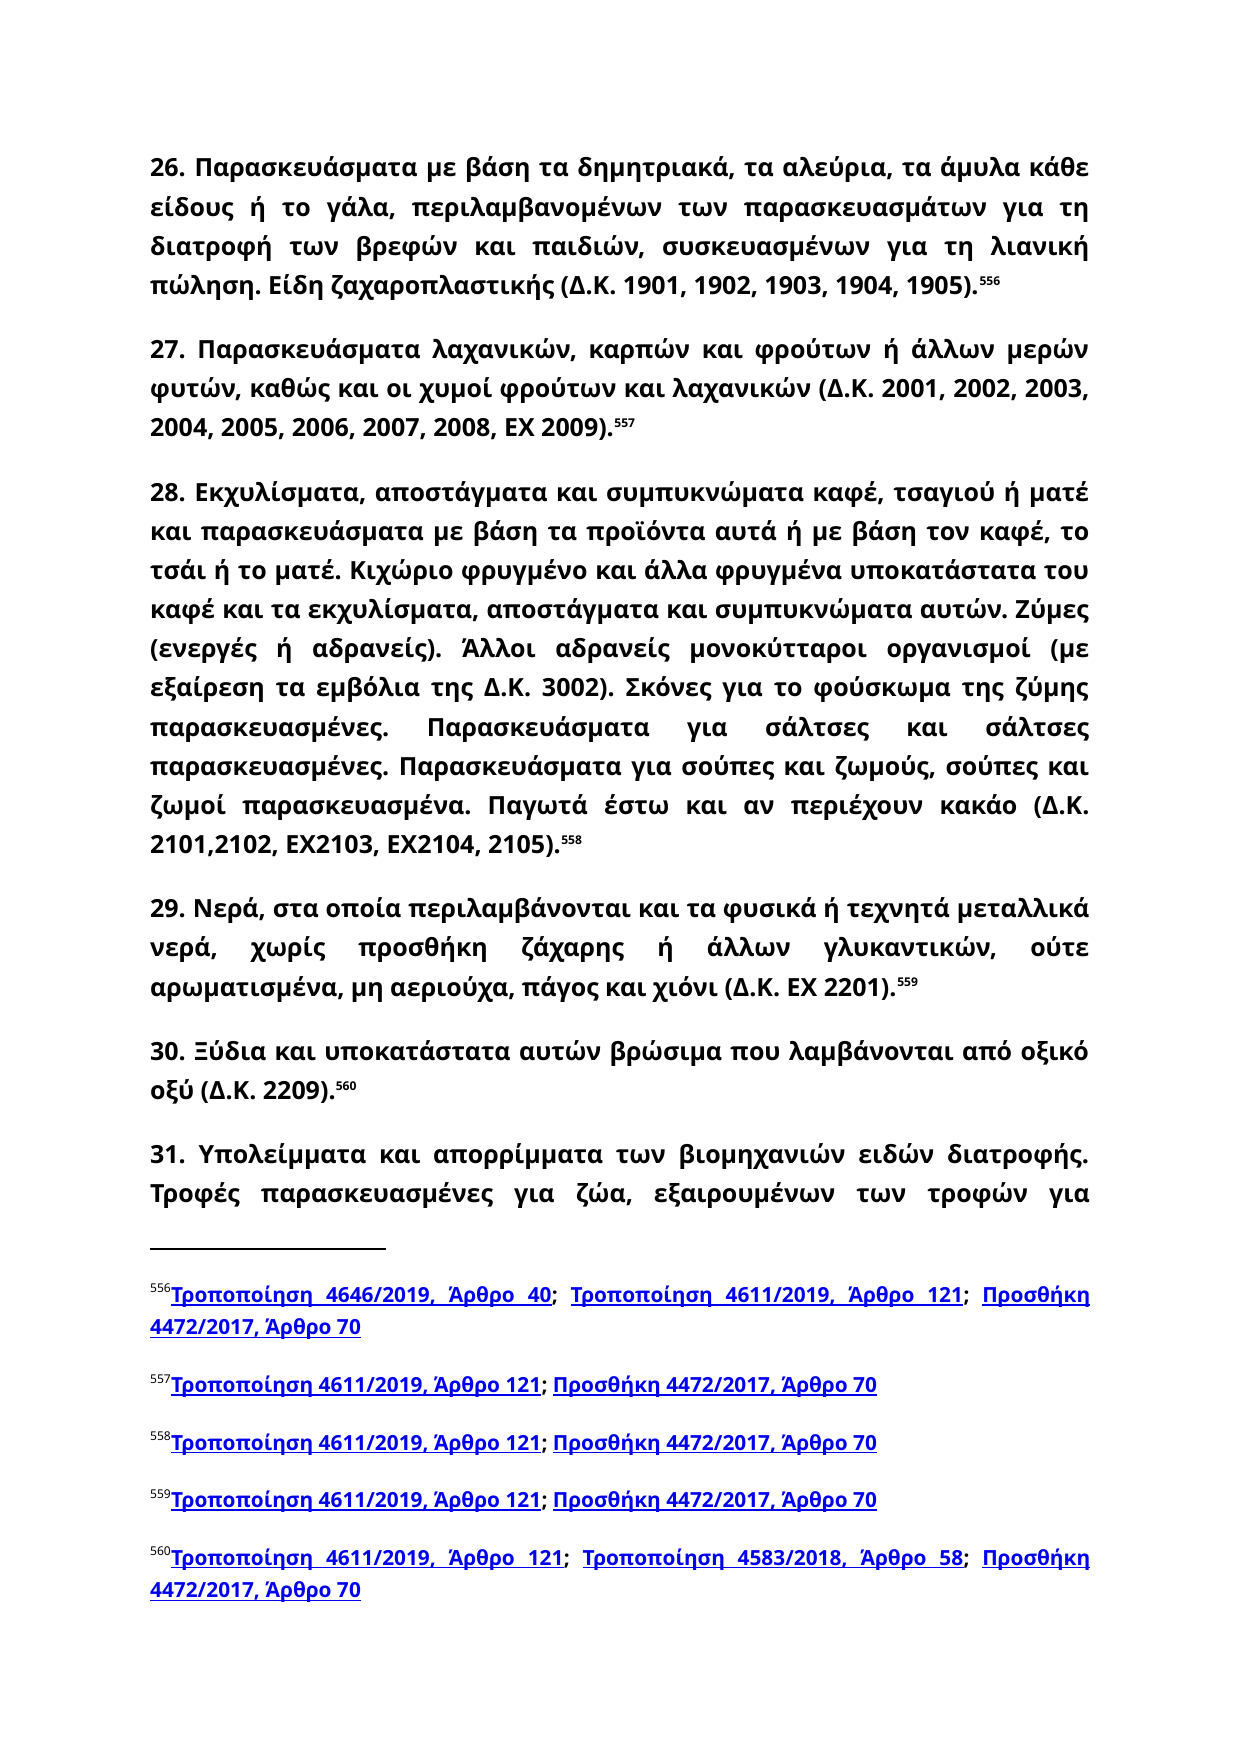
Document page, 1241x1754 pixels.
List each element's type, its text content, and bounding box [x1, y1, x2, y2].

text Τροποποίηση 4646/2019, Άρθρο 40; Τροποποίηση 4611/2019, Άρθρο 121; Προσθήκη 4472/2017, Άρθρο 70 [150, 1280, 1090, 1341]
text Τροποποίηση 4611/2019, Άρθρο 121; Προσθήκη 4472/2017, Άρθρο 70 [150, 1370, 1090, 1398]
text Τροποποίηση 4611/2019, Άρθρο 121; Προσθήκη 4472/2017, Άρθρο 70 [150, 1428, 1090, 1456]
text 27. Παρασκευάσματα λαχανικών, καρπών και φρούτων ή άλλων μερών φυτών, καθώς και οι χυμοί φρούτων και λαχανικών (Δ.Κ. 2001, 2002, 2003, 2004, 2005, 2006, 2007, 2008, ΕΧ 2009). [150, 332, 1090, 444]
text Τροποποίηση 4611/2019, Άρθρο 121; Προσθήκη 4472/2017, Άρθρο 70 [150, 1485, 1090, 1514]
text 28. Εκχυλίσματα, αποστάγματα και συμπυκνώματα καφέ, τσαγιού ή ματέ και παρασκευάσματα με βάση τα προϊόντα αυτά ή με βάση τον καφέ, το τσάι ή το ματέ. Κιχώριο φρυγμένο και άλλα φρυγμένα υποκατάστατα του καφέ και τα εκχυλίσματα, αποστάγματα και συμπυκνώματα αυτών. Ζύμες (ενεργές ή αδρανείς). Άλλοι αδρανείς μονοκύτταροι οργανισμοί (με εξαίρεση τα εμβόλια της Δ.Κ. 3002). Σκόνες για το φούσκωμα της ζύμης παρασκευασμένες. Παρασκευάσματα για σάλτσες και σάλτσες παρασκευασμένες. Παρασκευάσματα για σούπες και ζωμούς, σούπες και ζωμοί παρασκευασμένα. Παγωτά έστω και αν περιέχουν κακάο (Δ.Κ. 2101,2102, ΕΧ2103, ΕΧ2104, 2105). [150, 474, 1090, 861]
text 26. Παρασκευάσματα με βάση τα δημητριακά, τα αλεύρια, τα άμυλα κάθε είδους ή το γάλα, περιλαμβανομένων των παρασκευασμάτων για τη διατροφή των βρεφών και παιδιών, συσκευασμένων για τη λιανική πώληση. Είδη ζαχαροπλαστικής (Δ.Κ. 1901, 1902, 1903, 1904, 1905). [150, 150, 1090, 302]
text 31. Υπολείμματα και απορρίμματα των βιομηχανιών ειδών διατροφής. Τροφές παρασκευασμένες για ζώα, εξαιρουμένων των τροφών για [150, 1137, 1090, 1210]
text 29. Νερά, στα οποία περιλαμβάνονται και τα φυσικά ή τεχνητά μεταλλικά νερά, χωρίς προσθήκη ζάχαρης ή άλλων γλυκαντικών, ούτε αρωματισμένα, μη αεριούχα, πάγος και χιόνι (Δ.Κ. ΕΧ 2201). [150, 891, 1090, 1003]
text 30. Ξύδια και υποκατάστατα αυτών βρώσιμα που λαμβάνονται από οξικό οξύ (Δ.Κ. 2209). [150, 1033, 1090, 1107]
text Τροποποίηση 4611/2019, Άρθρο 121; Τροποποίηση 4583/2018, Άρθρο 58; Προσθήκη 4472/2017, Άρθρο 70 [150, 1543, 1090, 1604]
